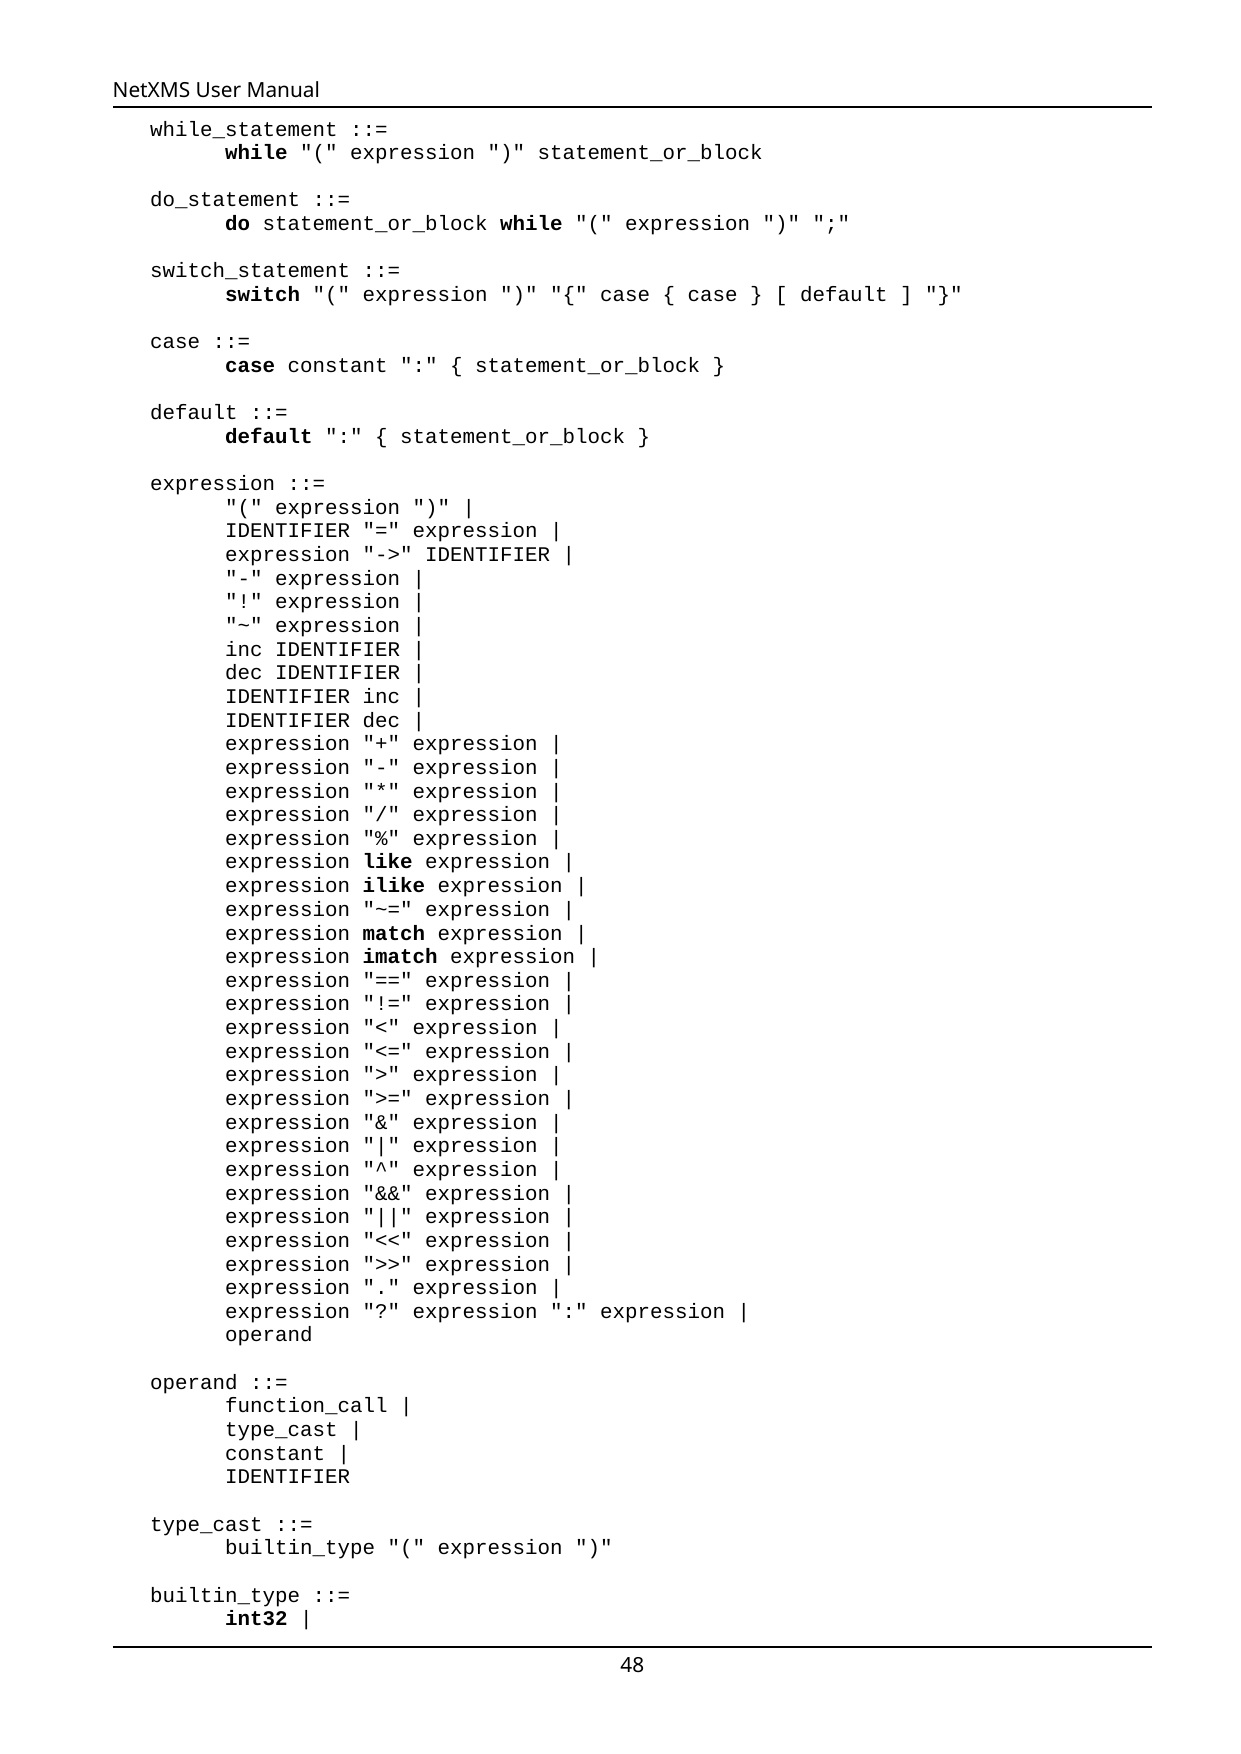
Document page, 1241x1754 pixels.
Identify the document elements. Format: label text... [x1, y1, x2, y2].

text switch "(" expression ")" "{" case { case } [ default ] "}" [150, 284, 1152, 308]
text "!" expression | [150, 591, 1152, 615]
text expression "-" expression | [150, 757, 1152, 781]
text constant | [150, 1443, 1152, 1466]
text default ::= [150, 402, 1152, 426]
text expression "||" expression | [150, 1206, 1152, 1230]
text "~" expression | [150, 615, 1152, 639]
text expression "<" expression | [150, 1017, 1152, 1041]
text expression "." expression | [150, 1277, 1152, 1301]
text expression "?" expression ":" expression | [150, 1301, 1152, 1324]
text "-" expression | [150, 568, 1152, 591]
text expression "%" expression | [150, 828, 1152, 852]
text expression "->" IDENTIFIER | [150, 544, 1152, 568]
text builtin_type ::= [150, 1584, 1152, 1608]
text expression like expression | [150, 852, 1152, 875]
text expression ::= [150, 473, 1152, 497]
text IDENTIFIER [150, 1466, 1152, 1490]
text case constant ":" { statement_or_block } [150, 355, 1152, 379]
text type_cast | [150, 1419, 1152, 1443]
text builtin_type "(" expression ")" [150, 1537, 1152, 1561]
text expression ">=" expression | [150, 1088, 1152, 1112]
text expression "&&" expression | [150, 1183, 1152, 1206]
text expression "^" expression | [150, 1159, 1152, 1183]
text IDENTIFIER inc | [150, 686, 1152, 710]
text type_cast ::= [150, 1514, 1152, 1537]
text dec IDENTIFIER | [150, 662, 1152, 686]
text default ":" { statement_or_block } [150, 426, 1152, 449]
text case ::= [150, 331, 1152, 355]
text expression ">" expression | [150, 1064, 1152, 1088]
text expression "/" expression | [150, 804, 1152, 828]
text while "(" expression ")" statement_or_block [150, 142, 1152, 166]
text do_statement ::= [150, 189, 1152, 213]
text expression "<<" expression | [150, 1230, 1152, 1253]
text expression "+" expression | [150, 733, 1152, 757]
text expression ">>" expression | [150, 1253, 1152, 1277]
text "(" expression ")" | [150, 497, 1152, 521]
text int32 | [150, 1608, 1152, 1632]
text IDENTIFIER "=" expression | [150, 521, 1152, 544]
text inc IDENTIFIER | [150, 639, 1152, 662]
text expression "==" expression | [150, 970, 1152, 993]
text expression match expression | [150, 922, 1152, 946]
text switch_statement ::= [150, 260, 1152, 284]
text expression "&" expression | [150, 1112, 1152, 1135]
text while_statement ::= [150, 118, 1152, 142]
text expression "*" expression | [150, 781, 1152, 804]
text expression "~=" expression | [150, 899, 1152, 922]
text operand [150, 1324, 1152, 1348]
text expression ilike expression | [150, 875, 1152, 899]
text expression "|" expression | [150, 1135, 1152, 1159]
text expression "<=" expression | [150, 1041, 1152, 1064]
text IDENTIFIER dec | [150, 710, 1152, 733]
text do statement_or_block while "(" expression ")" ";" [150, 213, 1152, 237]
text function_call | [150, 1395, 1152, 1419]
text expression "!=" expression | [150, 993, 1152, 1017]
text operand ::= [150, 1372, 1152, 1395]
text expression imatch expression | [150, 946, 1152, 970]
